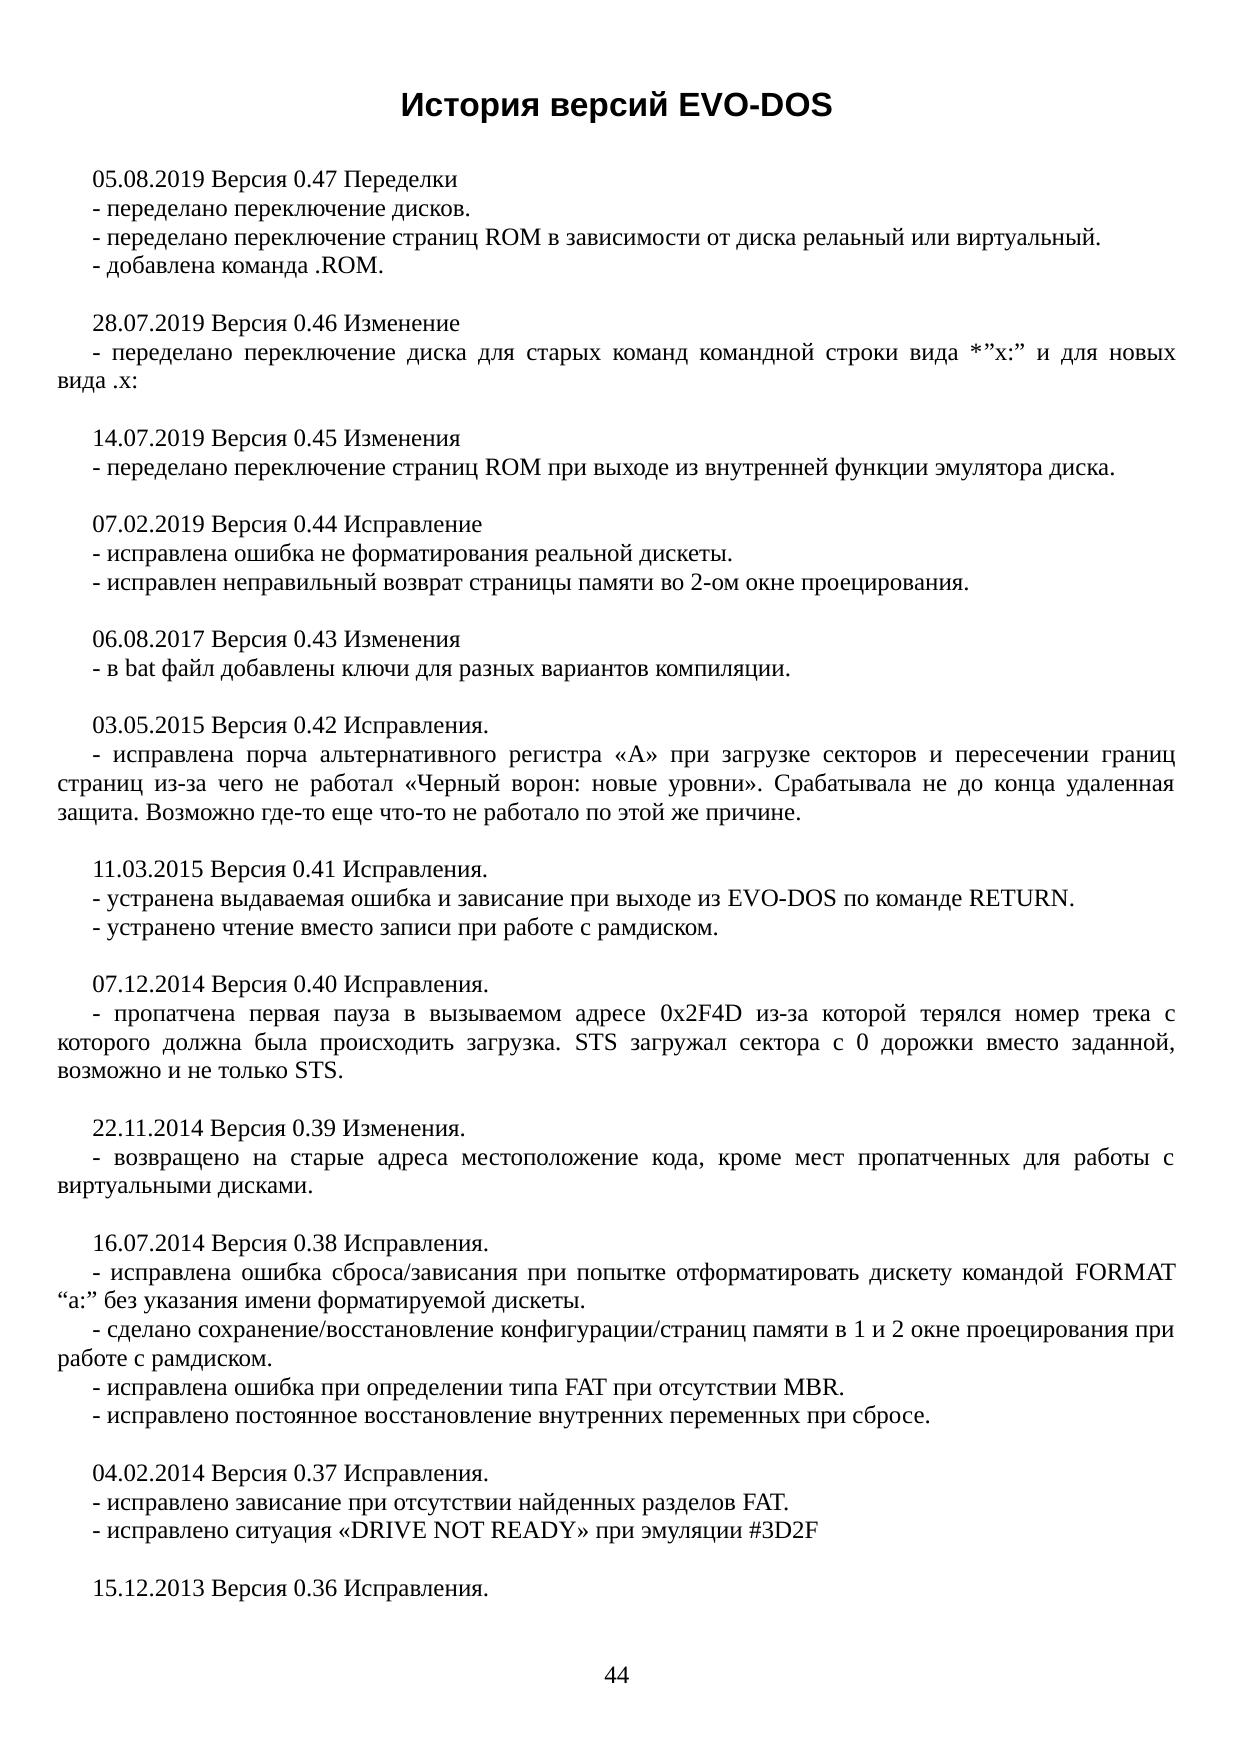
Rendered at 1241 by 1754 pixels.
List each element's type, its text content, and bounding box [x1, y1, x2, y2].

text - исправлена ошибка не форматирования реальной дискеты. [57, 538, 1176, 567]
text - переделано переключение дисков. [57, 193, 1176, 222]
text 07.02.2019 Версия 0.44 Исправление [57, 509, 1176, 538]
text - сделано сохранение/восстановление конфигурации/страниц памяти в 1 и 2 окне проецирования при работе с рамдиском. [57, 1314, 1176, 1372]
text - добавлена команда .ROM. [57, 251, 1176, 279]
text - исправлено зависание при отсутствии найденных разделов FAT. [57, 1487, 1176, 1516]
text - исправлена ошибка при определении типа FAT при отсутствии MBR. [57, 1372, 1176, 1401]
text - исправлено постоянное восстановление внутренних переменных при сбросе. [57, 1401, 1176, 1429]
text 05.08.2019 Версия 0.47 Переделки [57, 164, 1176, 193]
text 11.03.2015 Версия 0.41 Исправления. [57, 854, 1176, 883]
text - исправлен неправильный возврат страницы памяти во 2-ом окне проецирования. [57, 567, 1176, 596]
text 22.11.2014 Версия 0.39 Изменения. [57, 1113, 1176, 1142]
text - устранено чтение вместо записи при работе с рамдиском. [57, 912, 1176, 941]
text - переделано переключение страниц ROM в зависимости от диска релаьный или виртуальный. [57, 222, 1176, 251]
text - пропатчена первая пауза в вызываемом адресе 0x2F4D из-за которой терялся номер трека с которого должна была происходить загрузка. STS загружал сектора с 0 дорожки вместо заданной, возможно и не только STS. [57, 998, 1176, 1084]
text - в bat файл добавлены ключи для разных вариантов компиляции. [57, 653, 1176, 682]
text 07.12.2014 Версия 0.40 Исправления. [57, 969, 1176, 998]
text - исправлена порча альтернативного регистра «A» при загрузке секторов и пересечении границ страниц из-за чего не работал «Черный ворон: новые уровни». Срабатывала не до конца удаленная защита. Возможно где-то еще что-то не работало по этой же причине. [57, 739, 1176, 826]
text - переделано переключение диска для старых команд командной строки вида *”x:” и для новых вида .x: [57, 337, 1176, 394]
text - устранена выдаваемая ошибка и зависание при выходе из EVO-DOS по команде RETURN. [57, 883, 1176, 912]
text 28.07.2019 Версия 0.46 Изменение [57, 308, 1176, 337]
subtitle История версий EVO-DOS [57, 84, 1176, 123]
text 16.07.2014 Версия 0.38 Исправления. [57, 1228, 1176, 1257]
text 03.05.2015 Версия 0.42 Исправления. [57, 711, 1176, 739]
text 15.12.2013 Версия 0.36 Исправления. [57, 1573, 1176, 1602]
text - исправлено ситуация «DRIVE NOT READY» при эмуляции #3D2F [57, 1516, 1176, 1544]
text - исправлена ошибка сброса/зависания при попытке отформатировать дискету командой FORMAT “a:” без указания имени форматируемой дискеты. [57, 1257, 1176, 1314]
text 14.07.2019 Версия 0.45 Изменения [57, 423, 1176, 452]
text 06.08.2017 Версия 0.43 Изменения [57, 624, 1176, 653]
text - возвращено на старые адреса местоположение кода, кроме мест пропатченных для работы с виртуальными дисками. [57, 1142, 1176, 1199]
text - переделано переключение страниц ROM при выходе из внутренней функции эмулятора диска. [57, 452, 1176, 481]
text 04.02.2014 Версия 0.37 Исправления. [57, 1458, 1176, 1487]
